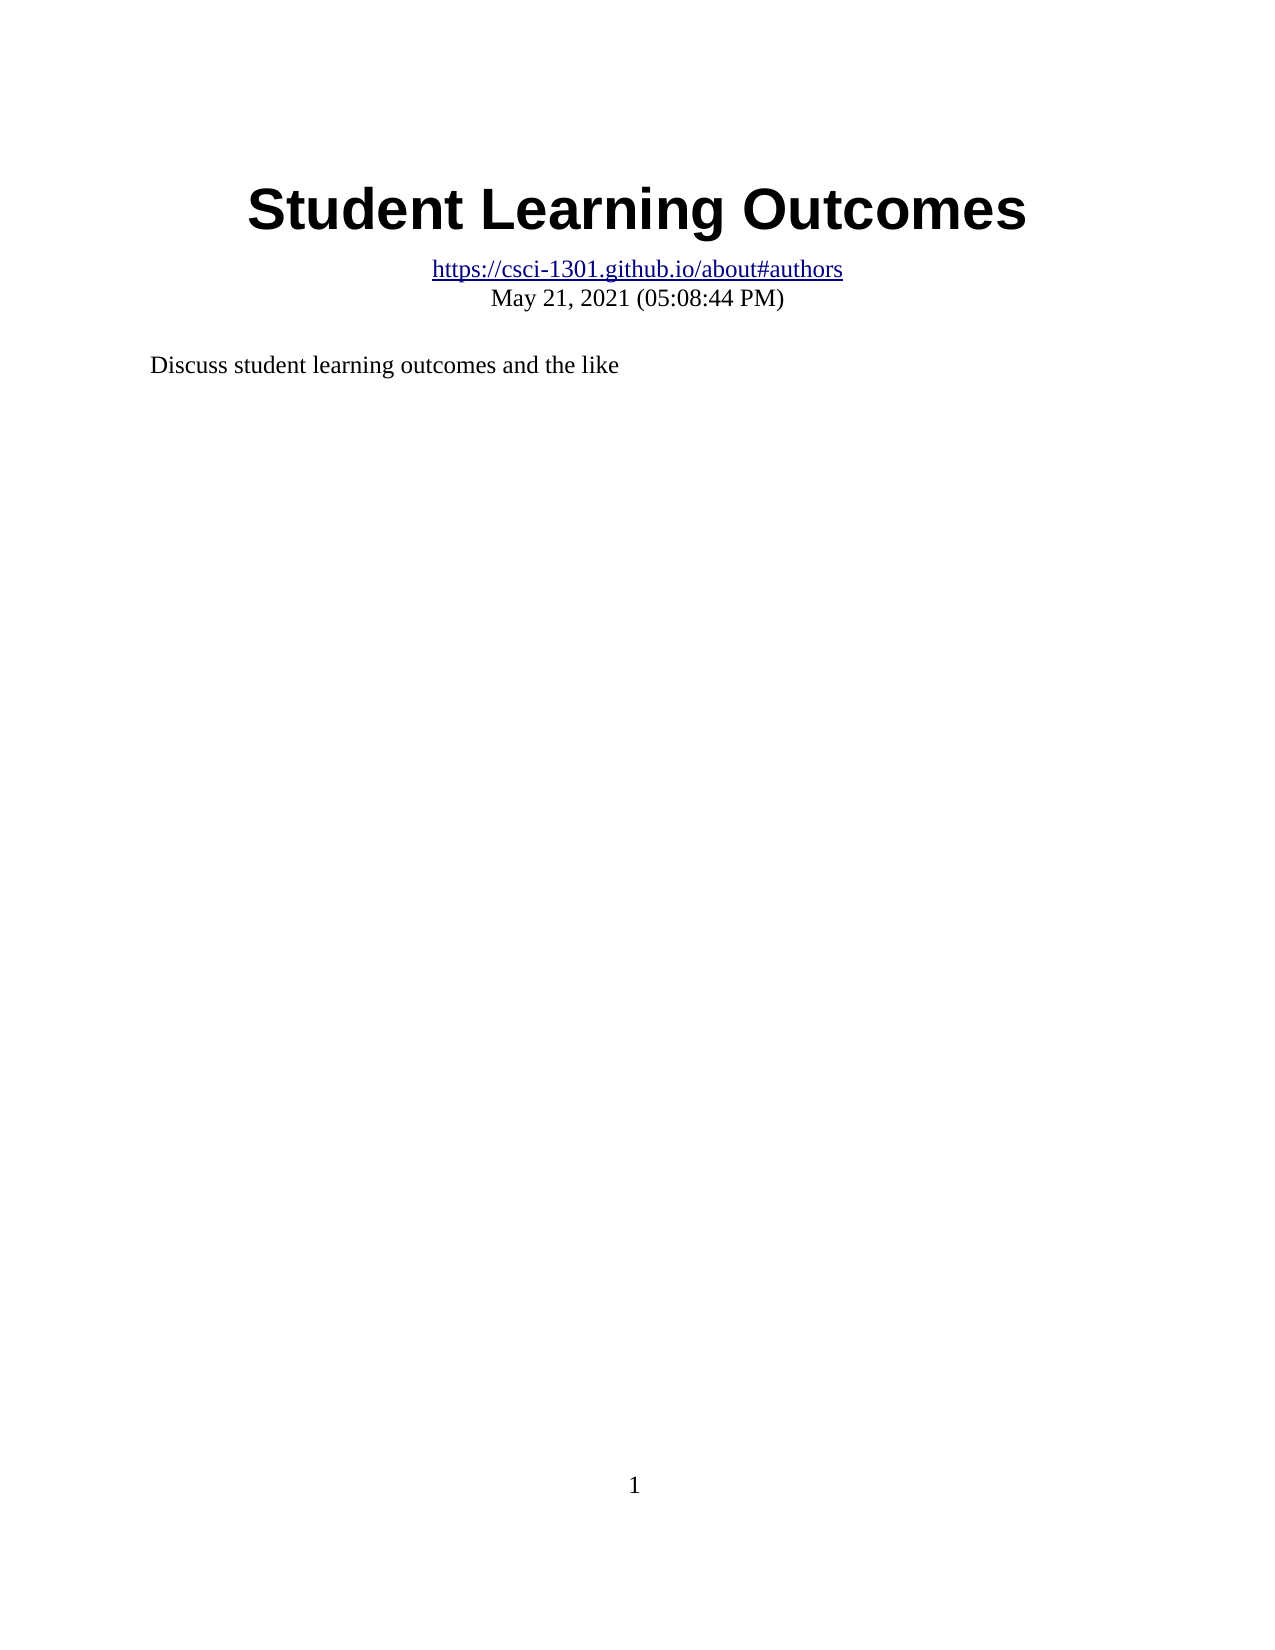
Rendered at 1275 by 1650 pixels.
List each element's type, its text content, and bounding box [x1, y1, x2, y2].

text https://csci-1301.github.io/about#authors [150, 254, 1125, 283]
text May 21, 2021 (05:08:44 PM) [150, 283, 1125, 312]
title Student Learning Outcomes [150, 175, 1125, 242]
text Discuss student learning outcomes and the like [150, 350, 1125, 378]
